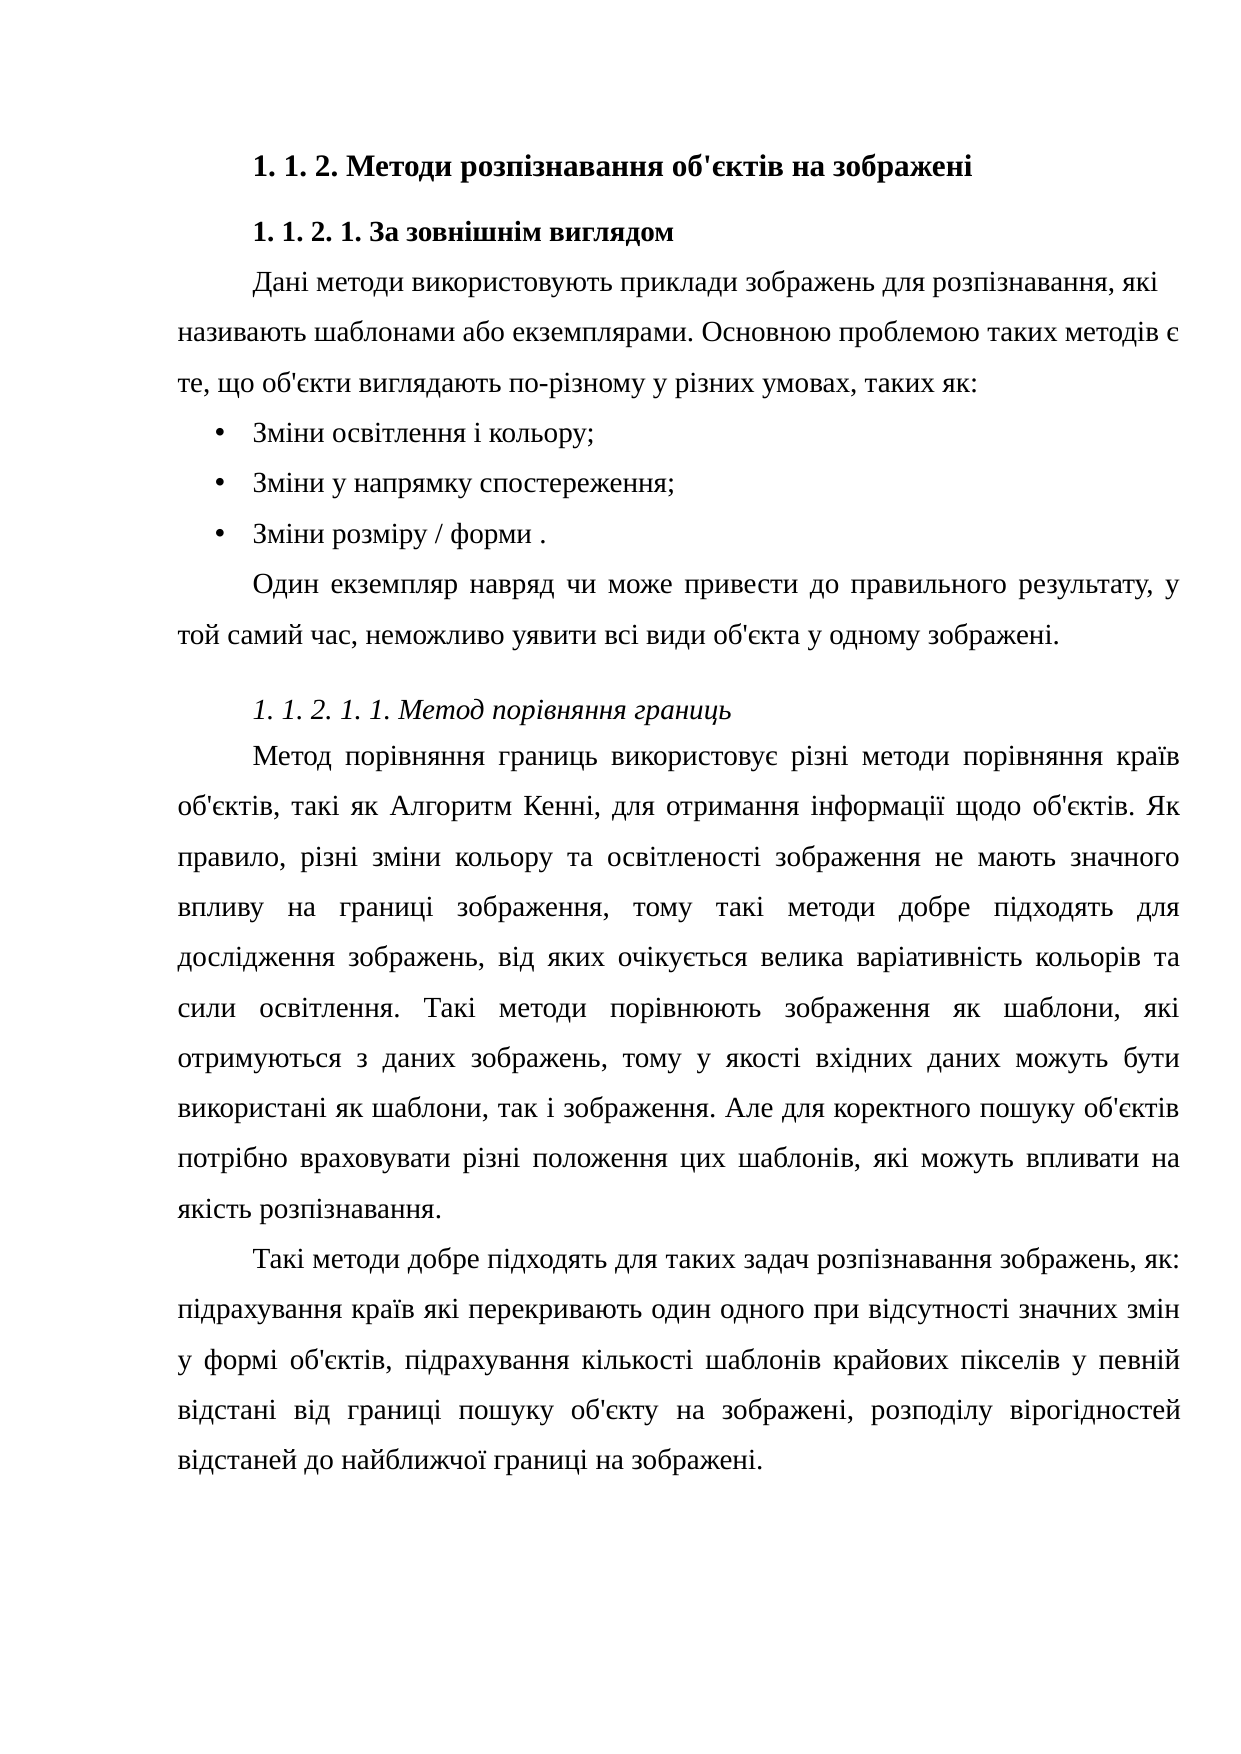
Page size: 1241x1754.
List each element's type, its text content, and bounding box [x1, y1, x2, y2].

list Зміни розміру / форми . [215, 516, 1181, 550]
text Дані методи використовують приклади зображень для розпізнавання, які називають шаблонами або екземплярами. Основною проблемою таких методів є те, що об'єкти виглядають по-різному у різних умовах, таких як: [177, 264, 1181, 398]
text Один екземпляр навряд чи може привести до правильного результату, у той самий час, неможливо уявити всі види об'єкта у одному зображені. [177, 566, 1181, 650]
list Зміни освітлення і кольору; [215, 415, 1181, 449]
subtitle 1. 1. 2. 1. 1. Метод порівняння границь [177, 692, 1181, 726]
subtitle 1. 1. 2. 1. За зовнішнім виглядом [177, 214, 1181, 247]
list Зміни у напрямку спостереження; [215, 466, 1181, 499]
text Метод порівняння границь використовує різні методи порівняння країв об'єктів, такі як Алгоритм Кенні, для отримання інформації щодо об'єктів. Як правило, різні зміни кольору та освітленості зображення не мають значного впливу на границі зображення, тому такі методи добре підходять для дослідження зображень, від яких очікується велика варіативність кольорів та сили освітлення. Такі методи порівнюють зображення як шаблони, які отримуються з даних зображень, тому у якості вхідних даних можуть бути використані як шаблони, так і зображення. Але для коректного пошуку об'єктів потрібно враховувати різні положення цих шаблонів, які можуть впливати на якість розпізнавання. [177, 738, 1181, 1224]
subtitle 1. 1. 2. Методи розпізнавання об'єктів на зображені [177, 148, 1181, 183]
text Такі методи добре підходять для таких задач розпізнавання зображень, як: підрахування країв які перекривають один одного при відсутності значних змін у формі об'єктів, підрахування кількості шаблонів крайових пікселів у певній відстані від границі пошуку об'єкту на зображені, розподілу вірогідностей відстаней до найближчої границі на зображені. [177, 1241, 1181, 1476]
